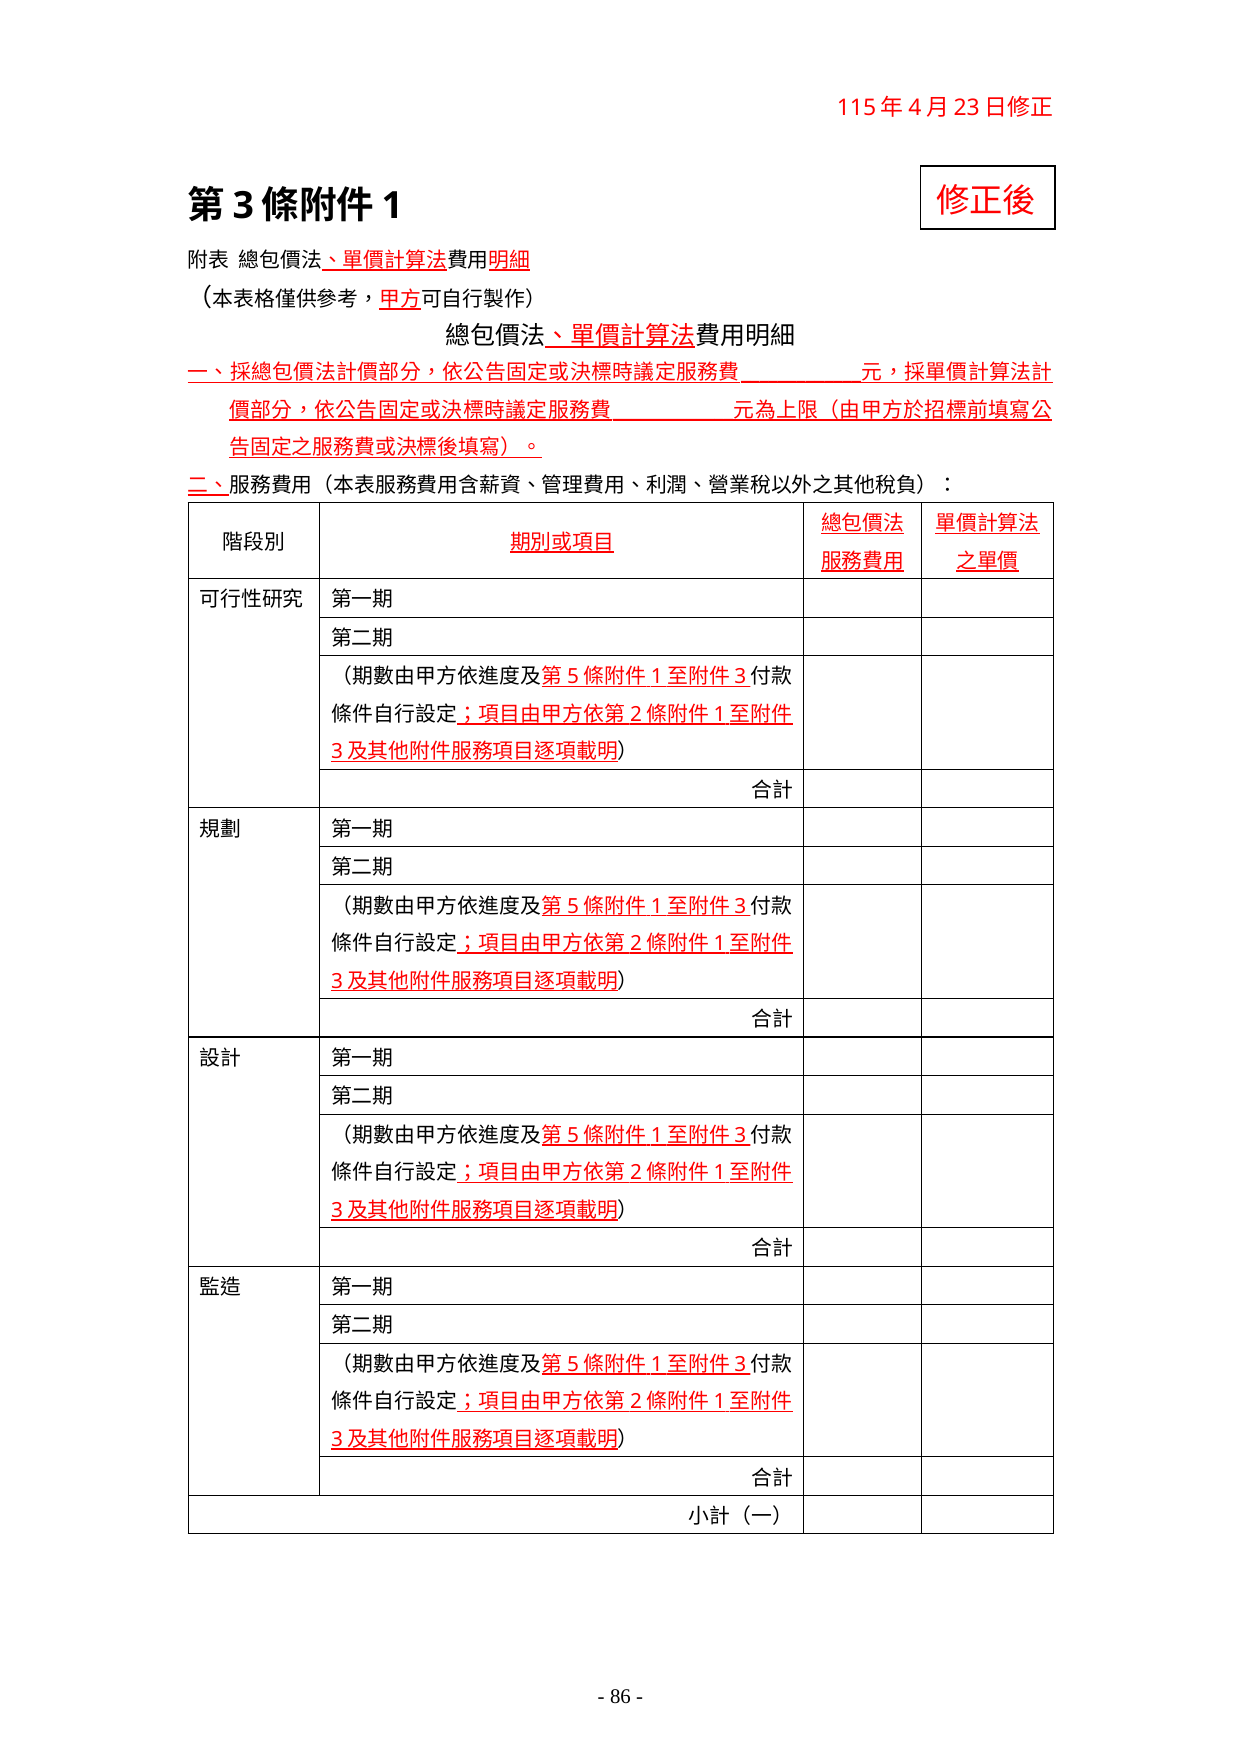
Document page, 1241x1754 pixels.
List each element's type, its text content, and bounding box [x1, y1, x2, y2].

table_cell [804, 999, 921, 1036]
table_cell [922, 999, 1053, 1036]
table_cell [922, 885, 1053, 998]
table_cell [922, 1344, 1053, 1456]
table_header 單價計算法之單價 [922, 503, 1053, 578]
table_cell [922, 1228, 1053, 1266]
table_cell [922, 1305, 1053, 1343]
table_cell [922, 808, 1053, 846]
table_cell [922, 770, 1053, 807]
table_cell 第二期 [320, 847, 803, 884]
text 總包價法、單價計算法費用明細 [187, 314, 1053, 352]
table_cell [922, 1115, 1053, 1227]
table_cell [922, 579, 1053, 617]
table_cell 第一期 [320, 1267, 803, 1304]
table_cell [922, 618, 1053, 655]
table_cell 第一期 [320, 1038, 803, 1075]
text 二、服務費用（本表服務費用含薪資、管理費用、利潤、營業稅以外之其他稅負）： [187, 464, 1053, 502]
text 一、採總包價法計價部分，依公告固定或決標時議定服務費_____________元，採單價計算法計 [187, 352, 1053, 382]
text （本表格僅供參考，甲方可自行製作） [187, 277, 1053, 314]
table_cell [922, 1076, 1053, 1113]
text 修正後 [936, 174, 1040, 222]
table_cell 小計（一） [189, 1496, 803, 1533]
table_cell 第二期 [320, 618, 803, 655]
table_cell （期數由甲方依進度及第5條附件1至附件3付款條件自行設定；項目由甲方依第2條附件1至附件3及其他附件服務項目逐項載明） [320, 1115, 803, 1227]
text 附表 總包價法、單價計算法費用明細 [187, 239, 1053, 277]
table_cell 監造 [189, 1267, 319, 1495]
table_cell [922, 1457, 1053, 1495]
table_cell 規劃 [189, 808, 319, 1036]
table_cell 合計 [320, 1228, 803, 1266]
table_header 總包價法服務費用 [804, 503, 921, 578]
table_cell 可行性研究 [189, 579, 319, 807]
table_cell [804, 1228, 921, 1266]
table_cell [804, 1344, 921, 1456]
table_cell [922, 656, 1053, 769]
table_cell （期數由甲方依進度及第5條附件1至附件3付款條件自行設定；項目由甲方依第2條附件1至附件3及其他附件服務項目逐項載明） [320, 885, 803, 998]
table_cell 第一期 [320, 808, 803, 846]
table_header 階段別 [189, 503, 319, 578]
table_cell [804, 1038, 921, 1075]
table_cell [922, 1496, 1053, 1533]
text 第3條附件1 [187, 164, 1053, 239]
text 價部分，依公告固定或決標時議定服務費_____________元為上限（由甲方於招標前填寫公告固定之服務費或決標後填寫）。 [187, 383, 1053, 464]
table_cell [804, 1115, 921, 1227]
table_cell [804, 1267, 921, 1304]
table_cell 第二期 [320, 1305, 803, 1343]
table_cell （期數由甲方依進度及第5條附件1至附件3付款條件自行設定；項目由甲方依第2條附件1至附件3及其他附件服務項目逐項載明） [320, 656, 803, 769]
table_cell [804, 808, 921, 846]
table_cell [804, 1305, 921, 1343]
table_cell [804, 1076, 921, 1113]
table_cell 第二期 [320, 1076, 803, 1113]
table_cell [804, 885, 921, 998]
table_cell 第一期 [320, 579, 803, 617]
table_cell [922, 1038, 1053, 1075]
table_cell [804, 847, 921, 884]
table_cell （期數由甲方依進度及第5條附件1至附件3付款條件自行設定；項目由甲方依第2條附件1至附件3及其他附件服務項目逐項載明） [320, 1344, 803, 1456]
table_cell [804, 770, 921, 807]
table_cell [804, 618, 921, 655]
table_cell 設計 [189, 1038, 319, 1266]
table_cell [804, 1496, 921, 1533]
table_header 期別或項目 [320, 503, 803, 578]
table_cell [804, 1457, 921, 1495]
table_cell [804, 656, 921, 769]
table_cell [922, 1267, 1053, 1304]
table_cell 合計 [320, 999, 803, 1036]
table_cell [922, 847, 1053, 884]
table_cell [804, 579, 921, 617]
table_cell 合計 [320, 1457, 803, 1495]
table_cell 合計 [320, 770, 803, 807]
